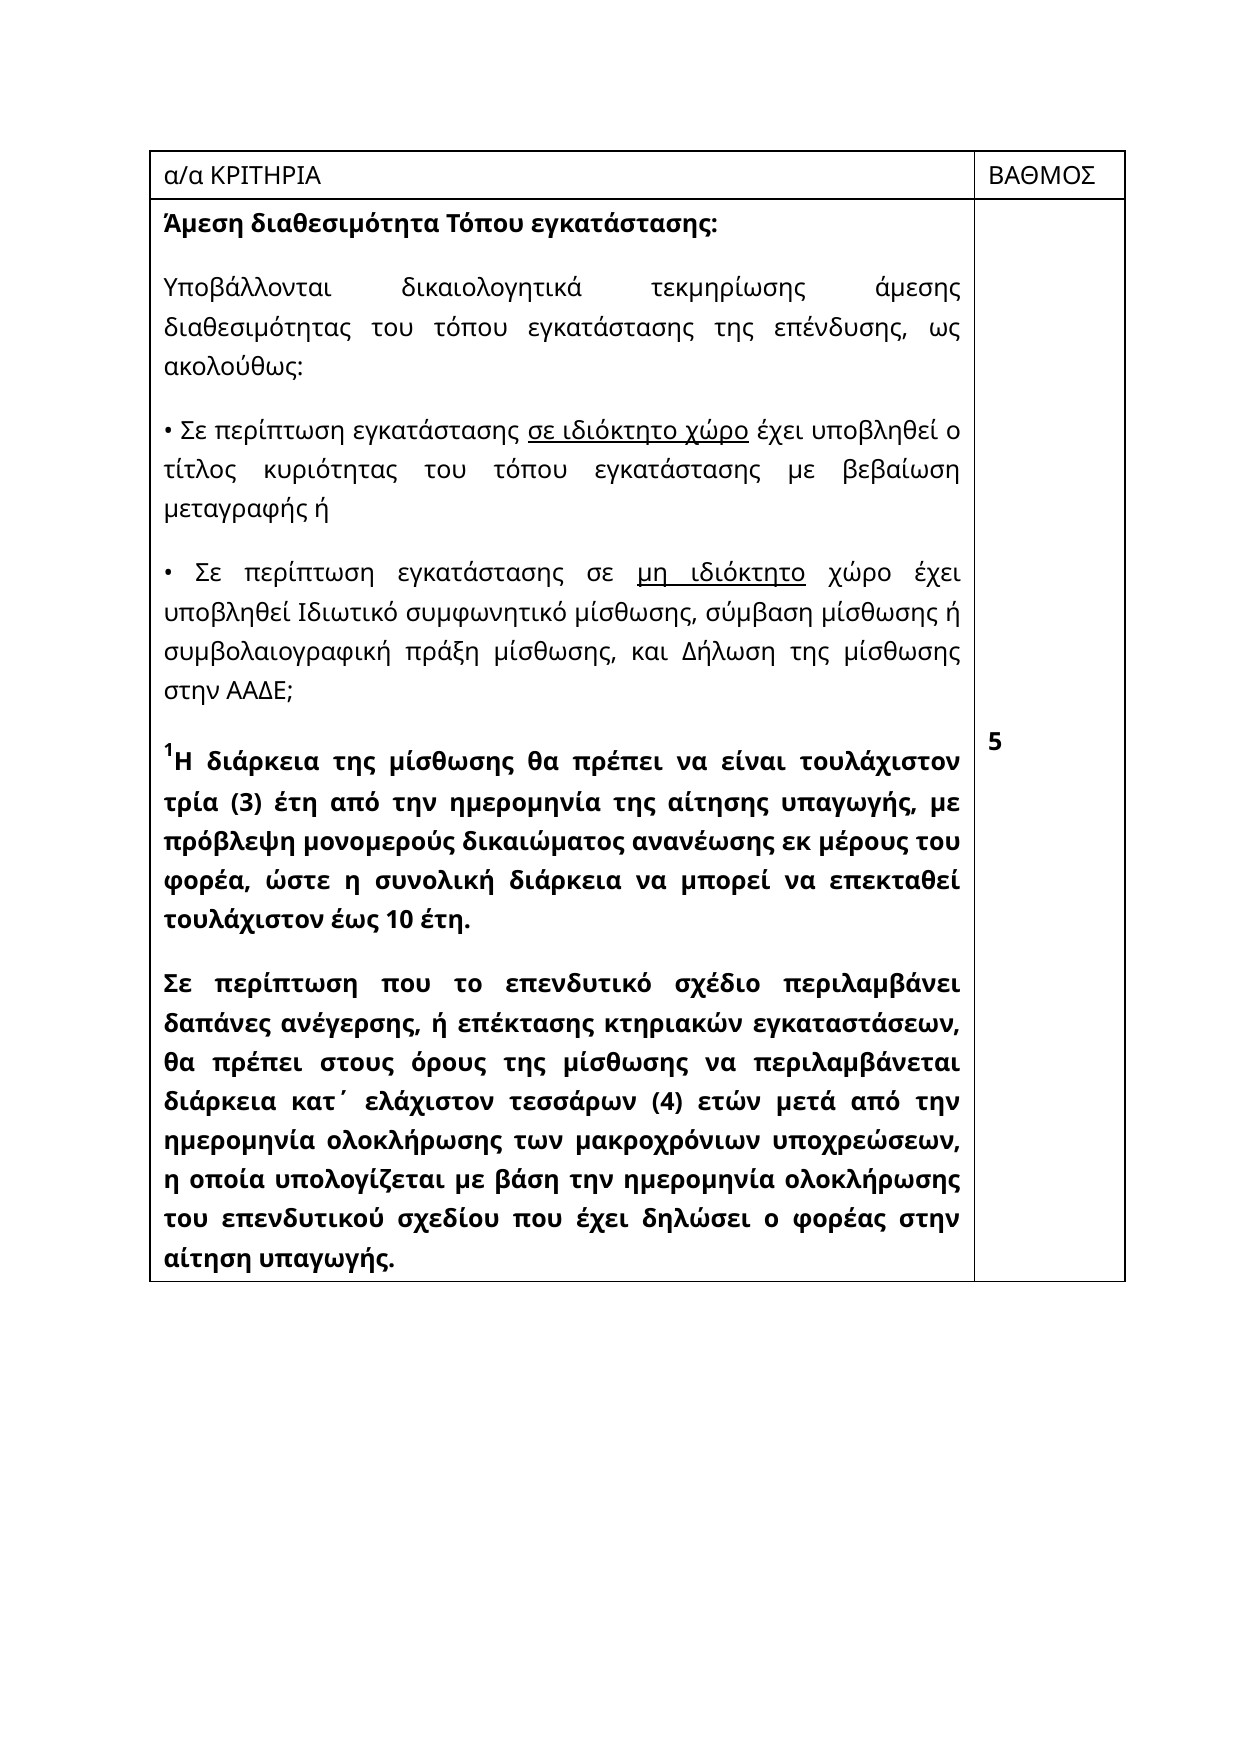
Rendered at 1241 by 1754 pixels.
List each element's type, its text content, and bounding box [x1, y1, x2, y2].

table_cell ΒΑΘΜΟΣ [975, 152, 1124, 198]
table_cell Άμεση διαθεσιμότητα Τόπου εγκατάστασης: Υποβάλλονται δικαιολογητικά τεκμηρίωσης άμεσης διαθεσιμότητας του τόπου εγκατάστασης της επένδυσης, ως ακολούθως: • Σε περίπτωση εγκατάστασης σε ιδιόκτητο χώρο έχει υποβληθεί ο τίτλος κυριότητας του τόπου εγκατάστασης με βεβαίωση μεταγραφής ή • Σε περίπτωση εγκατάστασης σε μη ιδιόκτητο χώρο έχει υποβληθεί Ιδιωτικό συμφωνητικό μίσθωσης, σύμβαση μίσθωσης ή συμβολαιογραφική πράξη μίσθωσης, και Δήλωση της μίσθωσης στην ΑΑΔΕ; 1Η διάρκεια της μίσθωσης θα πρέπει να είναι τουλάχιστον τρία (3) έτη από την ημερομηνία της αίτησης υπαγωγής, με πρόβλεψη μονομερούς δικαιώματος ανανέωσης εκ μέρους του φορέα, ώστε η συνολική διάρκεια να μπορεί να επεκταθεί τουλάχιστον έως 10 έτη. Σε περίπτωση που το επενδυτικό σχέδιο περιλαμβάνει δαπάνες ανέγερσης, ή επέκτασης κτηριακών εγκαταστάσεων, θα πρέπει στους όρους της μίσθωσης να περιλαμβάνεται διάρκεια κατ΄ ελάχιστον τεσσάρων (4) ετών μετά από την ημερομηνία ολοκλήρωσης των μακροχρόνιων υποχρεώσεων, η οποία υπολογίζεται με βάση την ημερομηνία ολοκλήρωσης του επενδυτικού σχεδίου που έχει δηλώσει ο φορέας στην αίτηση υπαγωγής. [151, 200, 974, 1281]
table_cell 5 [975, 200, 1124, 1281]
table_cell α/α ΚΡΙΤΗΡΙΑ [151, 152, 974, 198]
